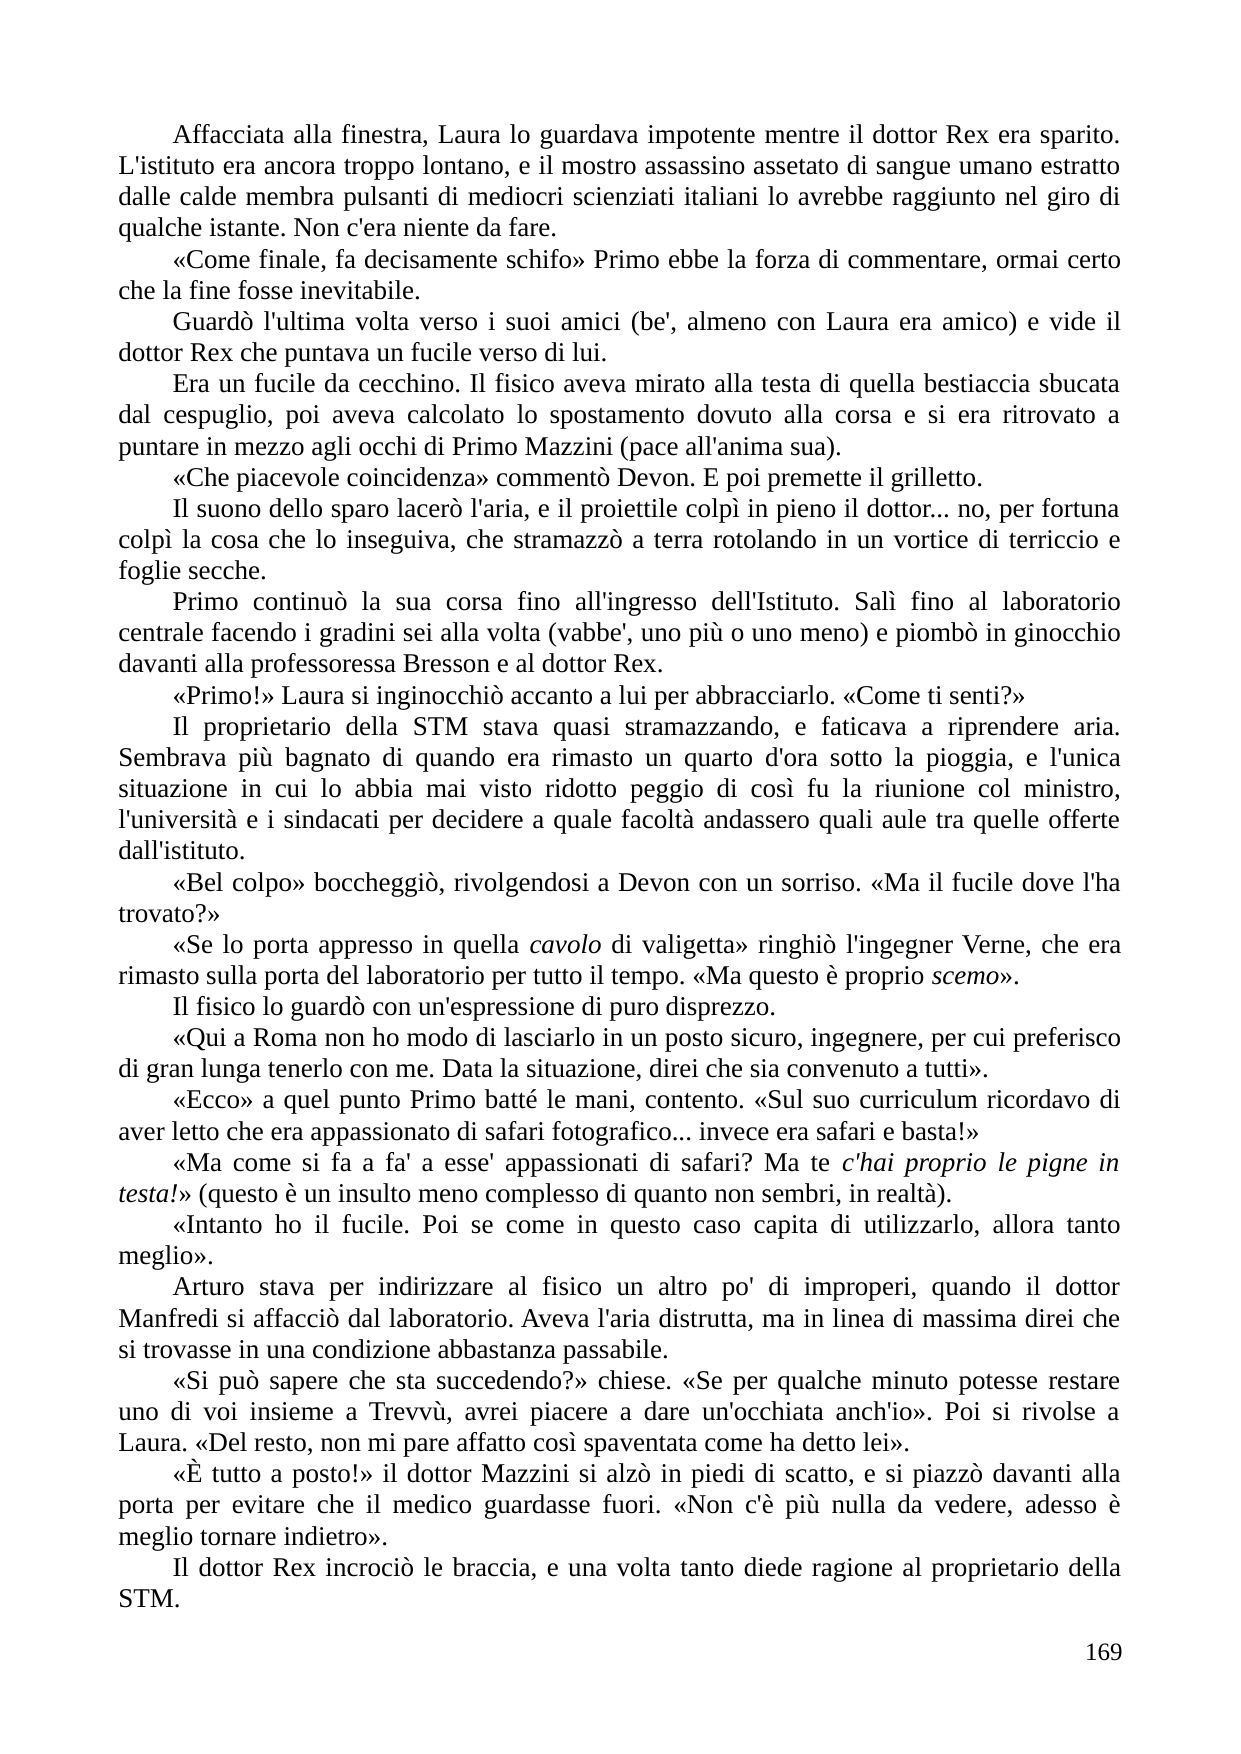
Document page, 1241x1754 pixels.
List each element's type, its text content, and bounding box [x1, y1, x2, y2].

text Il suono dello sparo lacerò l'aria, e il proiettile colpì in pieno il dottor... no, per fortuna colpì la cosa che lo inseguiva, che stramazzò a terra rotolando in un vortice di terriccio e foglie secche. [118, 492, 1122, 585]
text «Bel colpo» boccheggiò, rivolgendosi a Devon con un sorriso. «Ma il fucile dove l'ha trovato?» [118, 866, 1122, 928]
text Il dottor Rex incrociò le braccia, e una volta tanto diede ragione al proprietario della STM. [118, 1551, 1122, 1613]
text «Intanto ho il fucile. Poi se come in questo caso capita di utilizzarlo, allora tanto meglio». [118, 1208, 1122, 1271]
text «Qui a Roma non ho modo di lasciarlo in un posto sicuro, ingegnere, per cui preferisco di gran lunga tenerlo con me. Data la situazione, direi che sia convenuto a tutti». [118, 1021, 1122, 1084]
text Era un fucile da cecchino. Il fisico aveva mirato alla testa di quella bestiaccia sbucata dal cespuglio, poi aveva calcolato lo spostamento dovuto alla corsa e si era ritrovato a puntare in mezzo agli occhi di Primo Mazzini (pace all'anima sua). [118, 367, 1122, 461]
text Arturo stava per indirizzare al fisico un altro po' di improperi, quando il dottor Manfredi si affacciò dal laboratorio. Aveva l'aria distrutta, ma in linea di massima direi che si trovasse in una condizione abbastanza passabile. [118, 1271, 1122, 1364]
text «Che piacevole coincidenza» commentò Devon. E poi premette il grilletto. [118, 461, 1122, 492]
text «Come finale, fa decisamente schifo» Primo ebbe la forza di commentare, ormai certo che la fine fosse inevitabile. [118, 243, 1122, 305]
text «È tutto a posto!» il dottor Mazzini si alzò in piedi di scatto, e si piazzò davanti alla porta per evitare che il medico guardasse fuori. «Non c'è più nulla da vedere, adesso è meglio tornare indietro». [118, 1457, 1122, 1551]
text «Ma come si fa a fa' a esse' appassionati di safari? Ma te c'hai proprio le pigne in testa!» (questo è un insulto meno complesso di quanto non sembri, in realtà). [118, 1146, 1122, 1208]
text Affacciata alla finestra, Laura lo guardava impotente mentre il dottor Rex era sparito. L'istituto era ancora troppo lontano, e il mostro assassino assetato di sangue umano estratto dalle calde membra pulsanti di mediocri scienziati italiani lo avrebbe raggiunto nel giro di qualche istante. Non c'era niente da fare. [118, 118, 1122, 243]
text «Si può sapere che sta succedendo?» chiese. «Se per qualche minuto potesse restare uno di voi insieme a Trevvù, avrei piacere a dare un'occhiata anch'io». Poi si rivolse a Laura. «Del resto, non mi pare affatto così spaventata come ha detto lei». [118, 1364, 1122, 1457]
text Il fisico lo guardò con un'espressione di puro disprezzo. [118, 990, 1122, 1021]
text Primo continuò la sua corsa fino all'ingresso dell'Istituto. Salì fino al laboratorio centrale facendo i gradini sei alla volta (vabbe', uno più o uno meno) e piombò in ginocchio davanti alla professoressa Bresson e al dottor Rex. [118, 585, 1122, 679]
text Guardò l'ultima volta verso i suoi amici (be', almeno con Laura era amico) e vide il dottor Rex che puntava un fucile verso di lui. [118, 305, 1122, 367]
text «Ecco» a quel punto Primo batté le mani, contento. «Sul suo curriculum ricordavo di aver letto che era appassionato di safari fotografico... invece era safari e basta!» [118, 1084, 1122, 1146]
text «Se lo porta appresso in quella cavolo di valigetta» ringhiò l'ingegner Verne, che era rimasto sulla porta del laboratorio per tutto il tempo. «Ma questo è proprio scemo». [118, 928, 1122, 990]
text «Primo!» Laura si inginocchiò accanto a lui per abbracciarlo. «Come ti senti?» [118, 679, 1122, 710]
text Il proprietario della STM stava quasi stramazzando, e faticava a riprendere aria. Sembrava più bagnato di quando era rimasto un quarto d'ora sotto la pioggia, e l'unica situazione in cui lo abbia mai visto ridotto peggio di così fu la riunione col ministro, l'università e i sindacati per decidere a quale facoltà andassero quali aule tra quelle offerte dall'istituto. [118, 710, 1122, 866]
